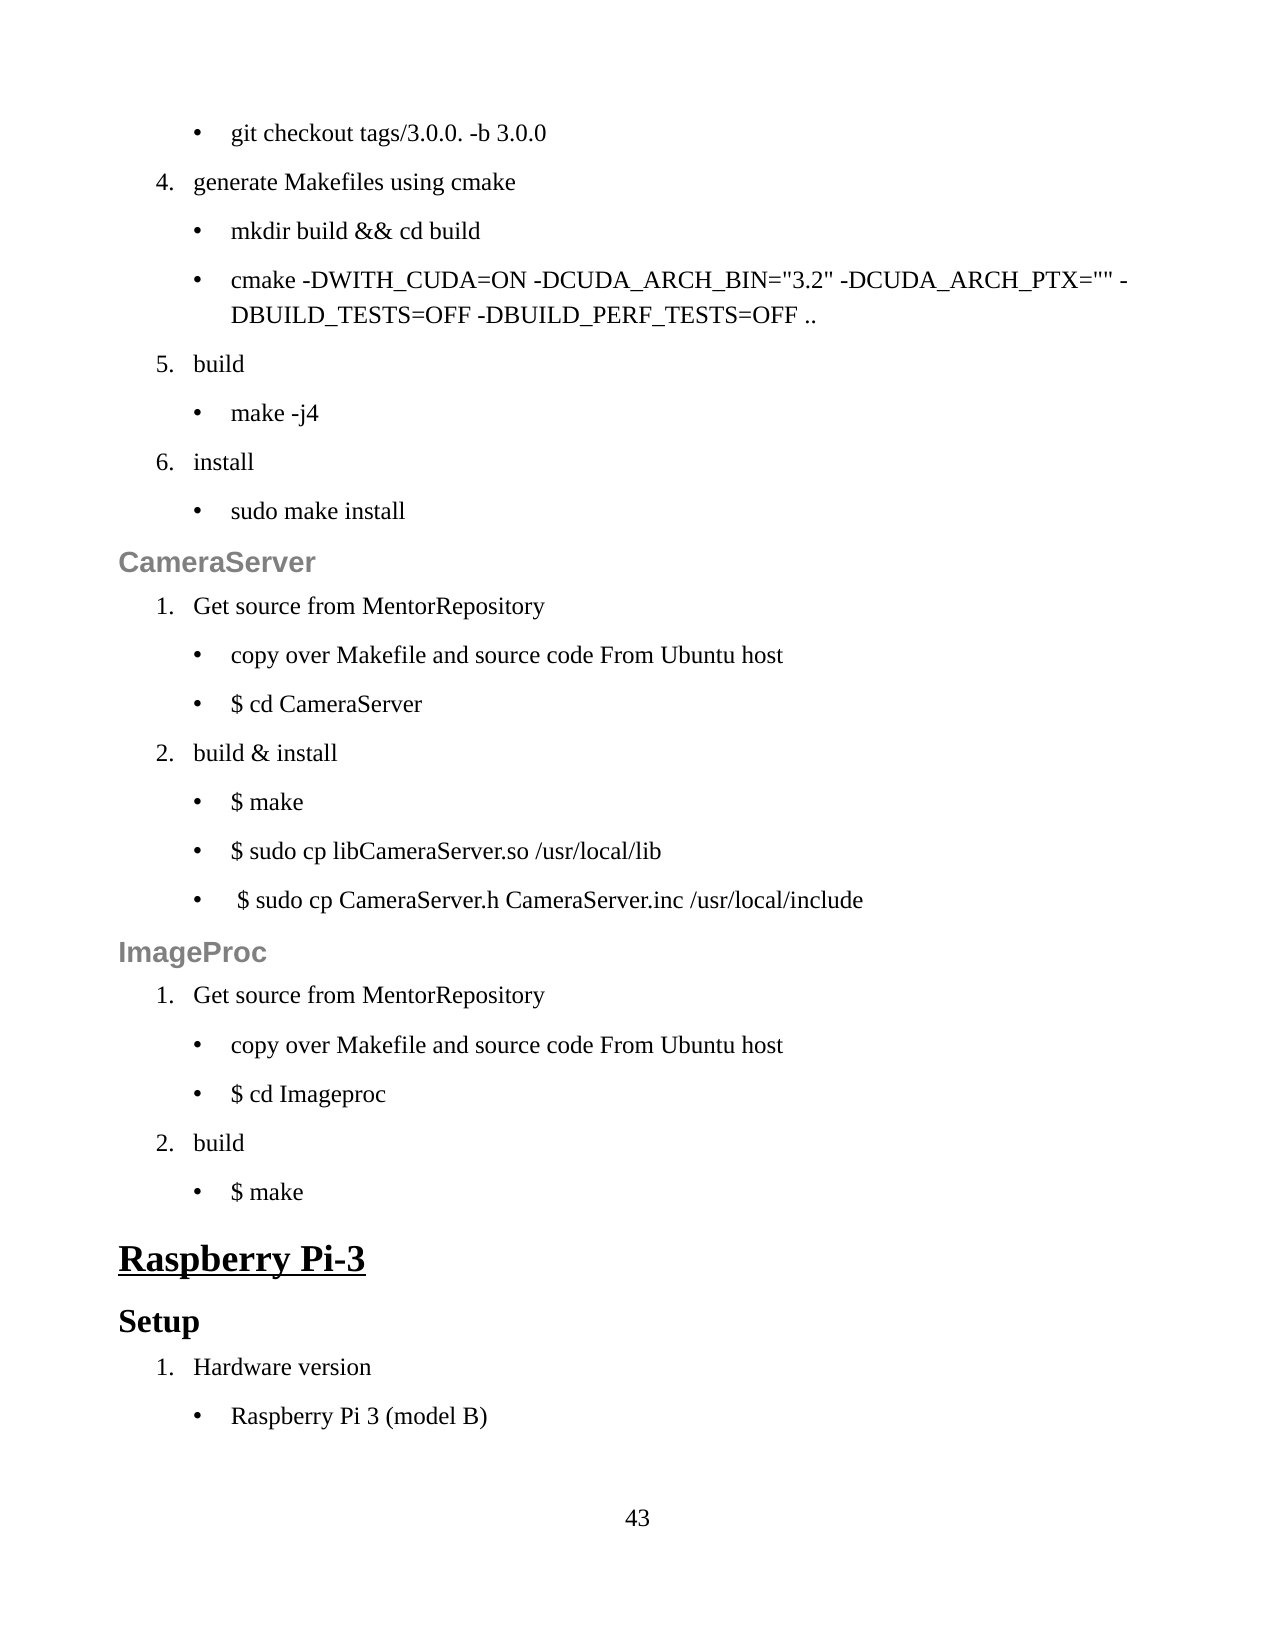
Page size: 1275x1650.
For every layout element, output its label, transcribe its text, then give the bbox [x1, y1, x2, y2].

subtitle ImageProc [118, 934, 1157, 968]
list mkdir build && cd build [193, 216, 1157, 245]
list cmake -DWITH_CUDA=ON -DCUDA_ARCH_BIN="3.2" -DCUDA_ARCH_PTX="" -DBUILD_TESTS=OFF -DBUILD_PERF_TESTS=OFF .. [193, 265, 1157, 328]
list build [156, 1128, 1157, 1157]
list Hardware version [156, 1352, 1157, 1381]
list $ sudo cp CameraServer.h CameraServer.inc /usr/local/include [193, 886, 1157, 914]
subtitle Raspberry Pi-3 [118, 1236, 1157, 1280]
list git checkout tags/3.0.0. -b 3.0.0 [193, 118, 1157, 147]
list install [156, 447, 1157, 476]
list $ cd CameraServer [193, 689, 1157, 718]
list generate Makefiles using cmake [156, 167, 1157, 196]
list $ make [193, 1177, 1157, 1206]
list build & install [156, 738, 1157, 767]
list Get source from MentorRepository [156, 591, 1157, 620]
list sudo make install [193, 496, 1157, 525]
list copy over Makefile and source code From Ubuntu host [193, 640, 1157, 669]
subtitle Setup [118, 1301, 1157, 1339]
list $ make [193, 787, 1157, 816]
list $ cd Imageproc [193, 1079, 1157, 1107]
list make -j4 [193, 398, 1157, 427]
list copy over Makefile and source code From Ubuntu host [193, 1030, 1157, 1058]
list $ sudo cp libCameraServer.so /usr/local/lib [193, 836, 1157, 865]
subtitle CameraServer [118, 545, 1157, 579]
list Raspberry Pi 3 (model B) [193, 1401, 1157, 1430]
list build [156, 349, 1157, 378]
list Get source from MentorRepository [156, 981, 1157, 1009]
